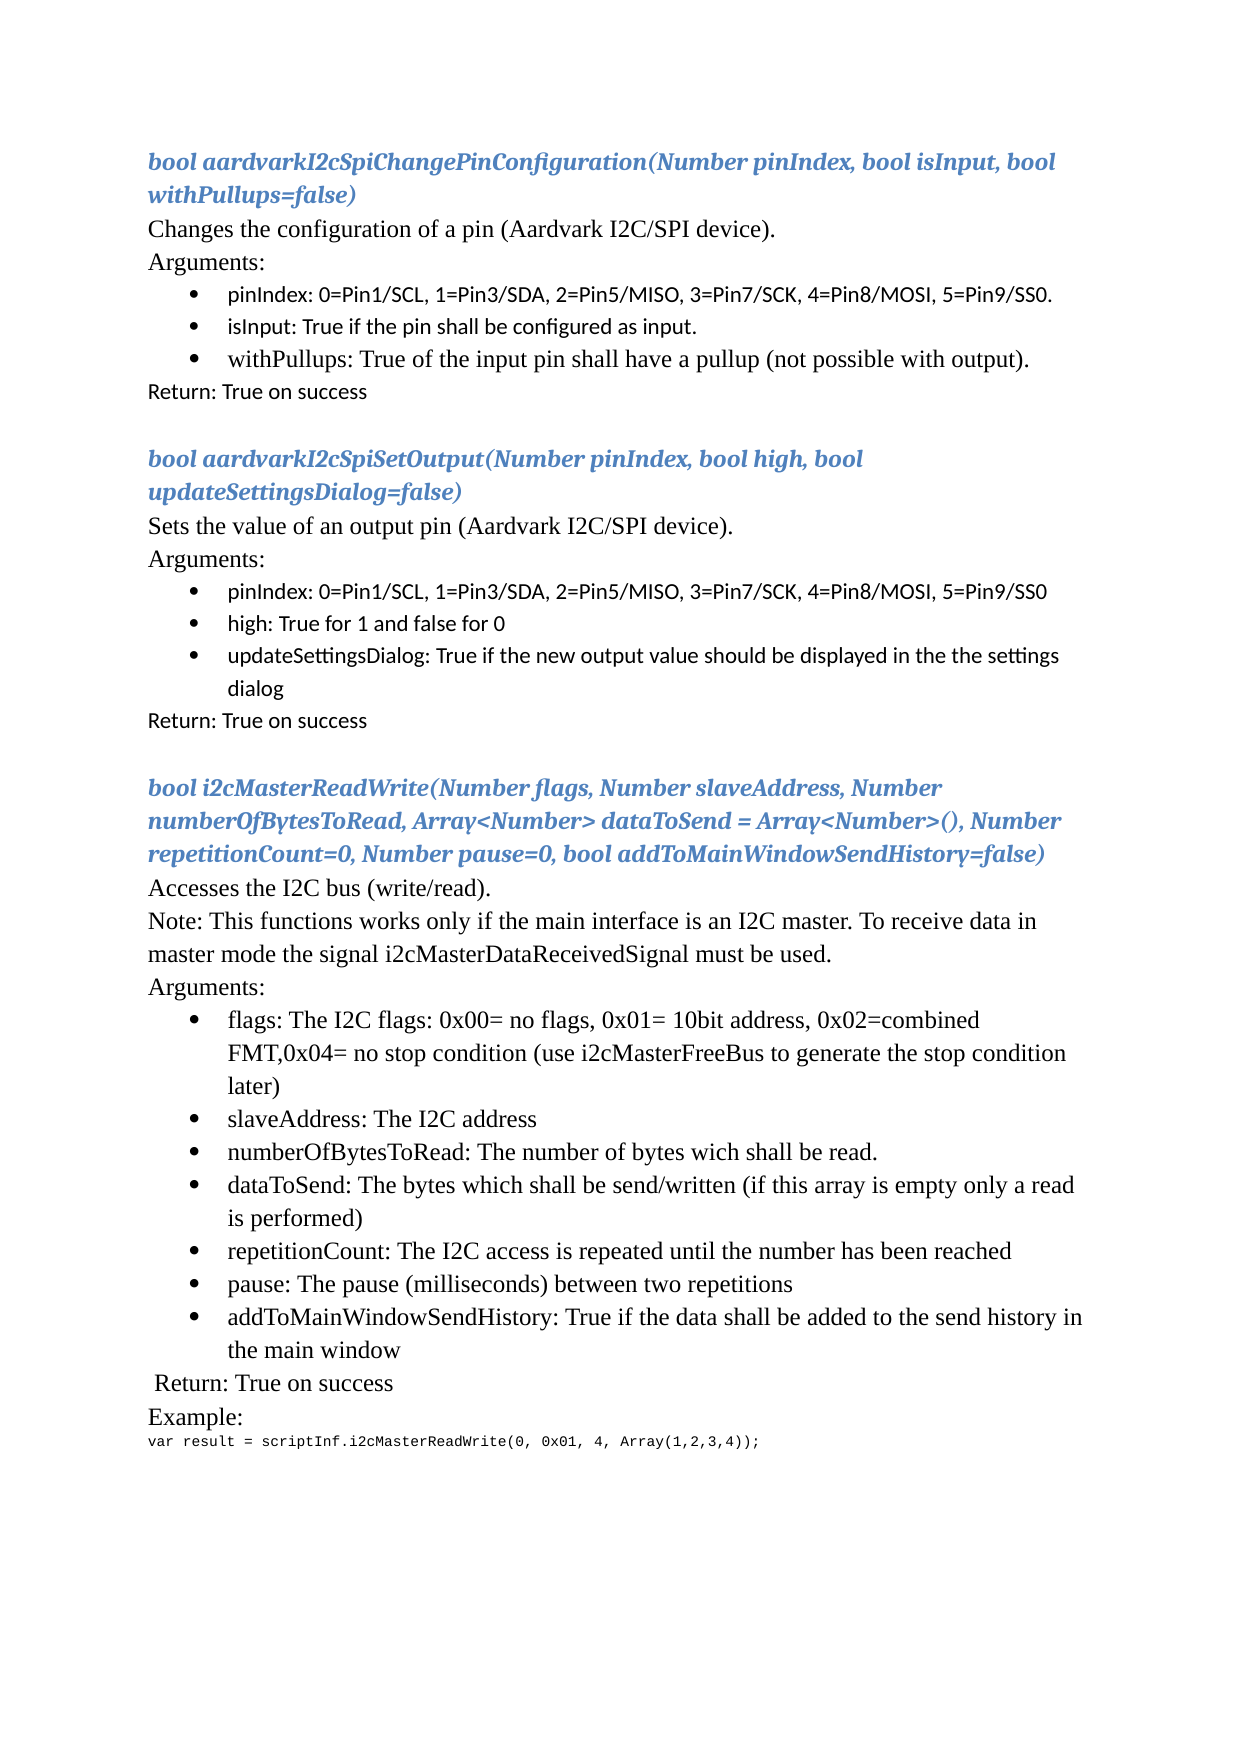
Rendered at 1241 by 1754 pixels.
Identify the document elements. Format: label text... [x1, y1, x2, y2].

list Return: True on success [148, 377, 1093, 405]
list pinIndex: 0=Pin1/SCL, 1=Pin3/SDA, 2=Pin5/MISO, 3=Pin7/SCK, 4=Pin8/MOSI, 5=Pin9/SS0 [190, 577, 1093, 605]
text var result = scriptInf.i2cMasterReadWrite(0, 0x01, 4, Array(1,2,3,4)); [148, 1434, 1093, 1451]
list dataToSend: The bytes which shall be send/written (if this array is empty only a read is performed) [190, 1170, 1093, 1232]
list slaveAddress: The I2C address [190, 1104, 1093, 1133]
text Changes the configuration of a pin (Aardvark I2C/SPI device). [148, 214, 1093, 242]
list numberOfBytesToRead: The number of bytes wich shall be read. [190, 1137, 1093, 1166]
subtitle bool aardvarkI2cSpiSetOutput(Number pinIndex, bool high, bool updateSettingsDialog=false) [148, 445, 1093, 507]
list isInput: True if the pin shall be configured as input. [190, 312, 1093, 340]
text Accesses the I2C bus (write/read). [148, 873, 1093, 902]
list pinIndex: 0=Pin1/SCL, 1=Pin3/SDA, 2=Pin5/MISO, 3=Pin7/SCK, 4=Pin8/MOSI, 5=Pin9/SS0. [190, 280, 1093, 308]
subtitle bool i2cMasterReadWrite(Number flags, Number slaveAddress, Number numberOfBytesToRead, Array<Number> dataToSend = Array<Number>(), Number repetitionCount=0, Number pause=0, bool addToMainWindowSendHistory=false) [148, 774, 1093, 869]
list Return: True on success [148, 706, 1093, 734]
list repetitionCount: The I2C access is repeated until the number has been reached [190, 1236, 1093, 1265]
text Example: [148, 1402, 1093, 1430]
text Arguments: [148, 247, 1093, 275]
text Arguments: [148, 972, 1093, 1001]
text Note: This functions works only if the main interface is an I2C master. To receive data in master mode the signal i2cMasterDataReceivedSignal must be used. [148, 906, 1093, 968]
text Sets the value of an output pin (Aardvark I2C/SPI device). [148, 511, 1093, 540]
list addToMainWindowSendHistory: True if the data shall be added to the send history in the main window [190, 1302, 1093, 1364]
list updateSettingsDialog: True if the new output value should be displayed in the the settings dialog [190, 642, 1093, 702]
text Return: True on success [148, 1368, 1093, 1397]
list high: True for 1 and false for 0 [190, 609, 1093, 637]
list flags: The I2C flags: 0x00= no flags, 0x01= 10bit address, 0x02=combined FMT,0x04= no stop condition (use i2cMasterFreeBus to generate the stop condition later) [190, 1005, 1093, 1100]
list withPullups: True of the input pin shall have a pullup (not possible with output). [190, 344, 1093, 373]
list pause: The pause (milliseconds) between two repetitions [190, 1269, 1093, 1298]
subtitle bool aardvarkI2cSpiChangePinConfiguration(Number pinIndex, bool isInput, bool withPullups=false) [148, 148, 1093, 209]
text Arguments: [148, 544, 1093, 573]
